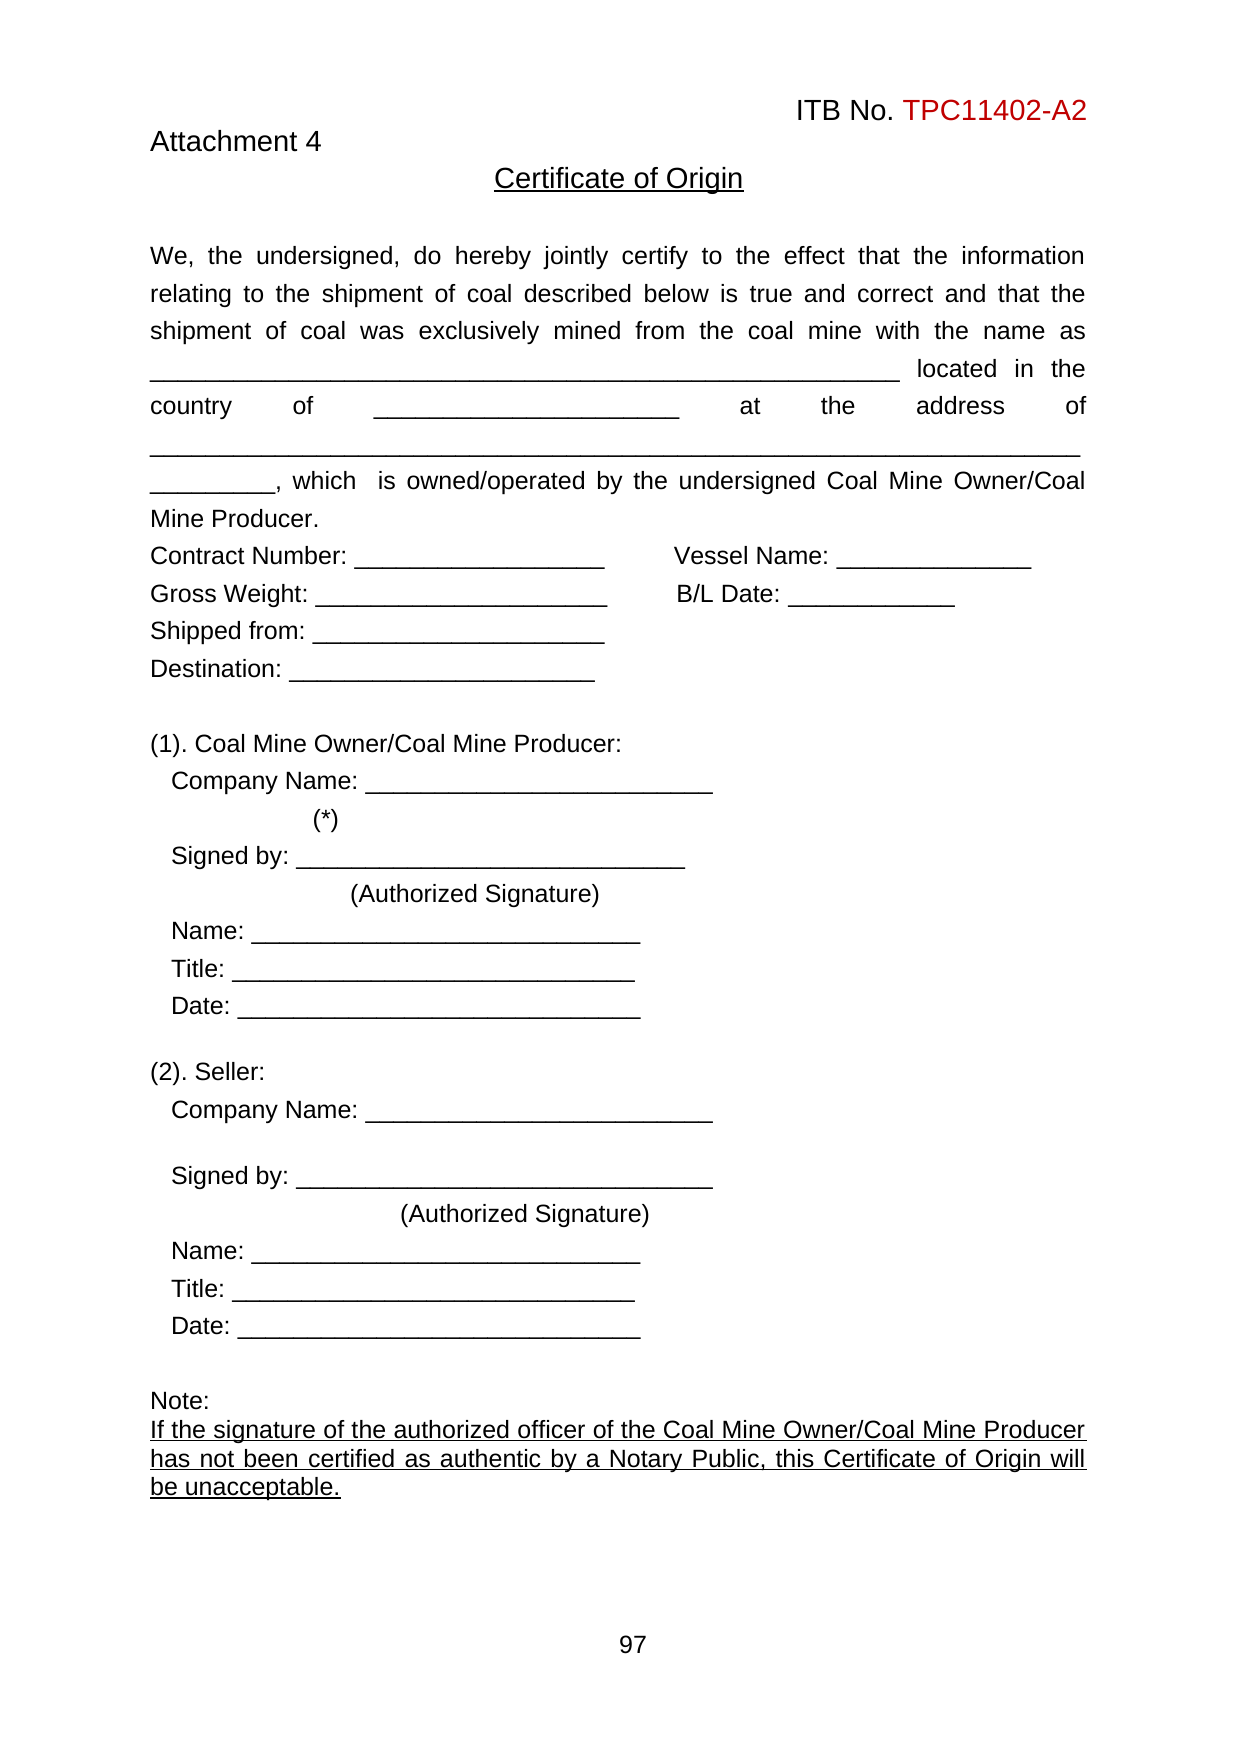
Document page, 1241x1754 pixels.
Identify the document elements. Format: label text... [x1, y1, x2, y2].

text If the signature of the authorized officer of the Coal Mine Owner/Coal Mine Producer [150, 1415, 1087, 1440]
text (2). Seller: [150, 1049, 1087, 1086]
text Contract Number: __________________ Vessel Name: ______________ [150, 532, 1087, 570]
text Certificate of Origin [150, 157, 1087, 195]
text be unacceptable. [150, 1470, 1087, 1501]
text (Authorized Signature) [150, 870, 1087, 907]
text Signed by: ____________________________ [150, 832, 1087, 870]
text Name: ____________________________ [150, 907, 1087, 945]
text Date: _____________________________ [150, 982, 1087, 1020]
text Title: _____________________________ [150, 1265, 1087, 1302]
text Company Name: _________________________ [150, 757, 1087, 795]
text Note: [150, 1377, 1087, 1415]
text has not been certified as authentic by a Notary Public, this Certificate of Origin will [150, 1441, 1087, 1469]
text Destination: ______________________ [150, 645, 1087, 682]
text (1). Coal Mine Owner/Coal Mine Producer: [150, 720, 1087, 757]
text (*) [150, 795, 1087, 832]
text Name: ____________________________ [150, 1227, 1087, 1265]
text We, the undersigned, do hereby jointly certify to the effect that the information relating to the shipment of coal described below is true and correct and that the shipment of coal was exclusively mined from the coal mine with the name as ______________________________________________________ located in the country of ______________________ at the address of ____________________________________________________________________________, which is owned/operated by the undersigned Coal Mine Owner/Coal Mine Producer. [150, 232, 1087, 532]
text Attachment 4 [150, 126, 1087, 157]
text Signed by: ______________________________ [150, 1152, 1087, 1190]
text (Authorized Signature) [150, 1190, 1087, 1227]
text Company Name: _________________________ [150, 1086, 1087, 1124]
text Date: _____________________________ [150, 1302, 1087, 1340]
text Title: _____________________________ [150, 945, 1087, 982]
text Gross Weight: _____________________ B/L Date: ____________ [150, 570, 1087, 607]
text Shipped from: _____________________ [150, 607, 1087, 645]
